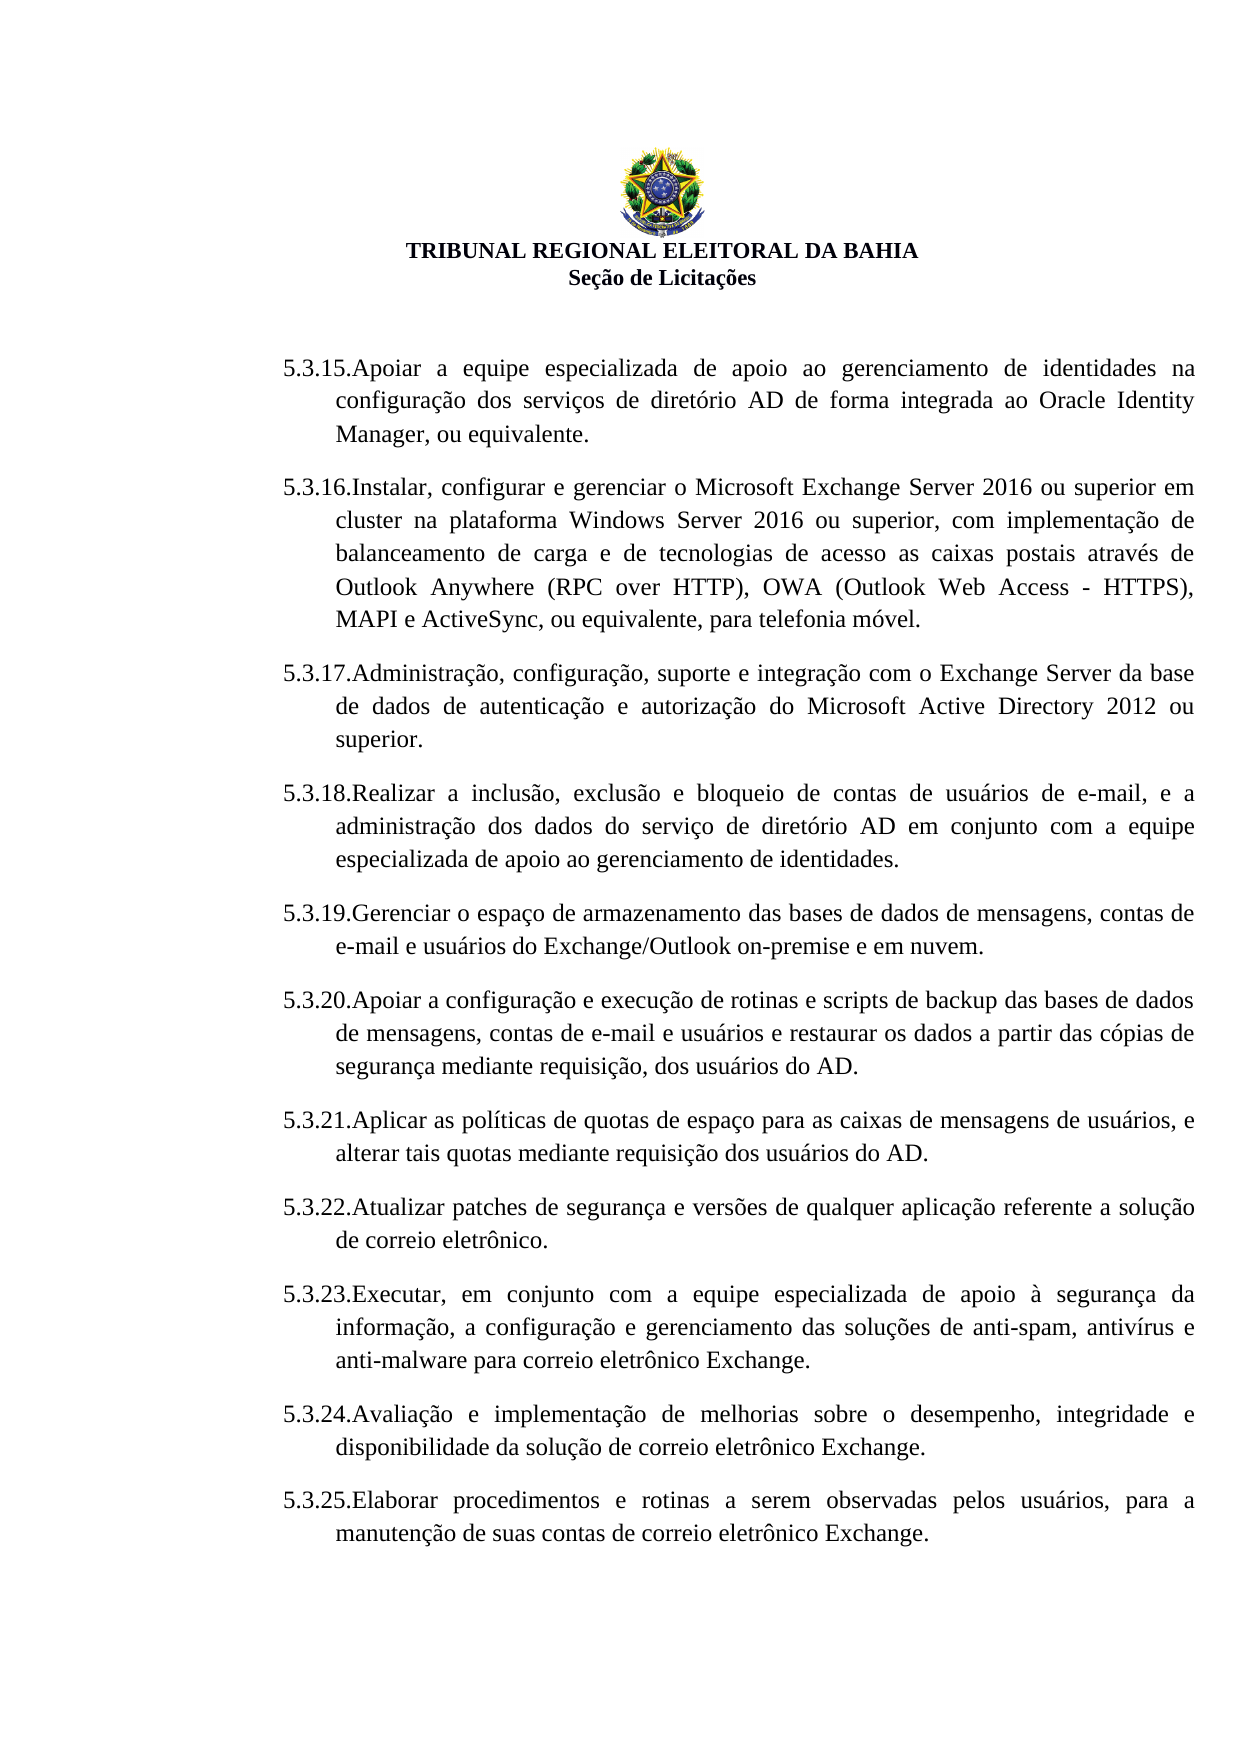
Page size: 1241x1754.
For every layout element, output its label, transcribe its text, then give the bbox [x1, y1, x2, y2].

list Executar, em conjunto com a equipe especializada de apoio à segurança da informação, a configuração e gerenciamento das soluções de anti-spam, antivírus e anti-malware para correio eletrônico Exchange. [283, 1279, 1196, 1373]
list Atualizar patches de segurança e versões de qualquer aplicação referente a solução de correio eletrônico. [283, 1192, 1196, 1254]
list Realizar a inclusão, exclusão e bloqueio de contas de usuários de e-mail, e a administração dos dados do serviço de diretório AD em conjunto com a equipe especializada de apoio ao gerenciamento de identidades. [283, 778, 1196, 873]
list Administração, configuração, suporte e integração com o Exchange Server da base de dados de autenticação e autorização do Microsoft Active Directory 2012 ou superior. [283, 658, 1196, 753]
list Aplicar as políticas de quotas de espaço para as caixas de mensagens de usuários, e alterar tais quotas mediante requisição dos usuários do AD. [283, 1105, 1196, 1167]
list Instalar, configurar e gerenciar o Microsoft Exchange Server 2016 ou superior em cluster na plataforma Windows Server 2016 ou superior, com implementação de balanceamento de carga e de tecnologias de acesso as caixas postais através de Outlook Anywhere (RPC over HTTP), OWA (Outlook Web Access - HTTPS), MAPI e ActiveSync, ou equivalente, para telefonia móvel. [283, 472, 1196, 633]
list Apoiar a configuração e execução de rotinas e scripts de backup das bases de dados de mensagens, contas de e-mail e usuários e restaurar os dados a partir das cópias de segurança mediante requisição, dos usuários do AD. [283, 985, 1196, 1080]
list Gerenciar o espaço de armazenamento das bases de dados de mensagens, contas de e-mail e usuários do Exchange/Outlook on-premise e em nuvem. [283, 898, 1196, 960]
list Elaborar procedimentos e rotinas a serem observadas pelos usuários, para a manutenção de suas contas de correio eletrônico Exchange. [283, 1486, 1196, 1547]
list Avaliação e implementação de melhorias sobre o desempenho, integridade e disponibilidade da solução de correio eletrônico Exchange. [283, 1399, 1196, 1460]
list Apoiar a equipe especializada de apoio ao gerenciamento de identidades na configuração dos serviços de diretório AD de forma integrada ao Oracle Identity Manager, ou equivalente. [283, 353, 1196, 447]
